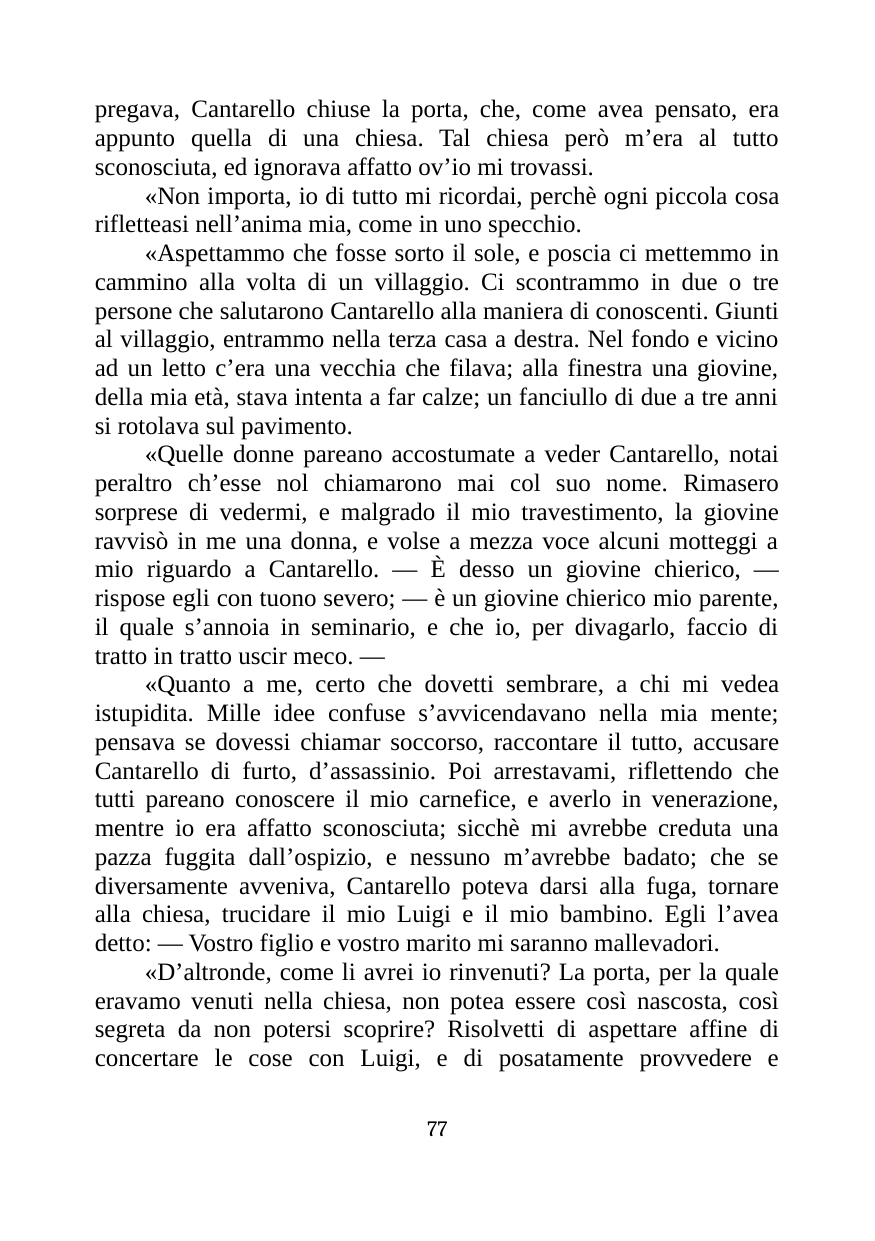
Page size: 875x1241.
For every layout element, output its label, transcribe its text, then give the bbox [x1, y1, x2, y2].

text pregava, Cantarello chiuse la porta, che, come avea pensato, era appunto quella di una chiesa. Tal chiesa però m’era al tutto sconosciuta, ed ignorava affatto ov’io mi trovassi. [94, 94, 779, 181]
text «Quelle donne pareano accostumate a veder Cantarello, notai peraltro ch’esse nol chiamarono mai col suo nome. Rimasero sorprese di vedermi, e malgrado il mio travestimento, la giovine ravvisò in me una donna, e volse a mezza voce alcuni motteggi a mio riguardo a Cantarello. — È desso un giovine chierico, — rispose egli con tuono severo; — è un giovine chierico mio parente, il quale s’annoia in seminario, e che io, per divagarlo, faccio di tratto in tratto uscir meco. — [94, 439, 779, 669]
text «Aspettammo che fosse sorto il sole, e poscia ci mettemmo in cammino alla volta di un villaggio. Ci scontrammo in due o tre persone che salutarono Cantarello alla maniera di conoscenti. Giunti al villaggio, entrammo nella terza casa a destra. Nel fondo e vicino ad un letto c’era una vecchia che filava; alla finestra una giovine, della mia età, stava intenta a far calze; un fanciullo di due a tre anni si rotolava sul pavimento. [94, 238, 779, 439]
text «Non importa, io di tutto mi ricordai, perchè ogni piccola cosa rifletteasi nell’anima mia, come in uno specchio. [94, 181, 779, 238]
text «Quanto a me, certo che dovetti sembrare, a chi mi vedea istupidita. Mille idee confuse s’avvicendavano nella mia mente; pensava se dovessi chiamar soccorso, raccontare il tutto, accusare Cantarello di furto, d’assassinio. Poi arrestavami, riflettendo che tutti pareano conoscere il mio carnefice, e averlo in venerazione, mentre io era affatto sconosciuta; sicchè mi avrebbe creduta una pazza fuggita dall’ospizio, e nessuno m’avrebbe badato; che se diversamente avveniva, Cantarello poteva darsi alla fuga, tornare alla chiesa, trucidare il mio Luigi e il mio bambino. Egli l’avea detto: — Vostro figlio e vostro marito mi saranno mallevadori. [94, 669, 779, 957]
text «D’altronde, come li avrei io rinvenuti? La porta, per la quale eravamo venuti nella chiesa, non potea essere così nascosta, così segreta da non potersi scoprire? Risolvetti di aspettare affine di concertare le cose con Luigi, e di posatamente provvedere e [94, 957, 779, 1072]
